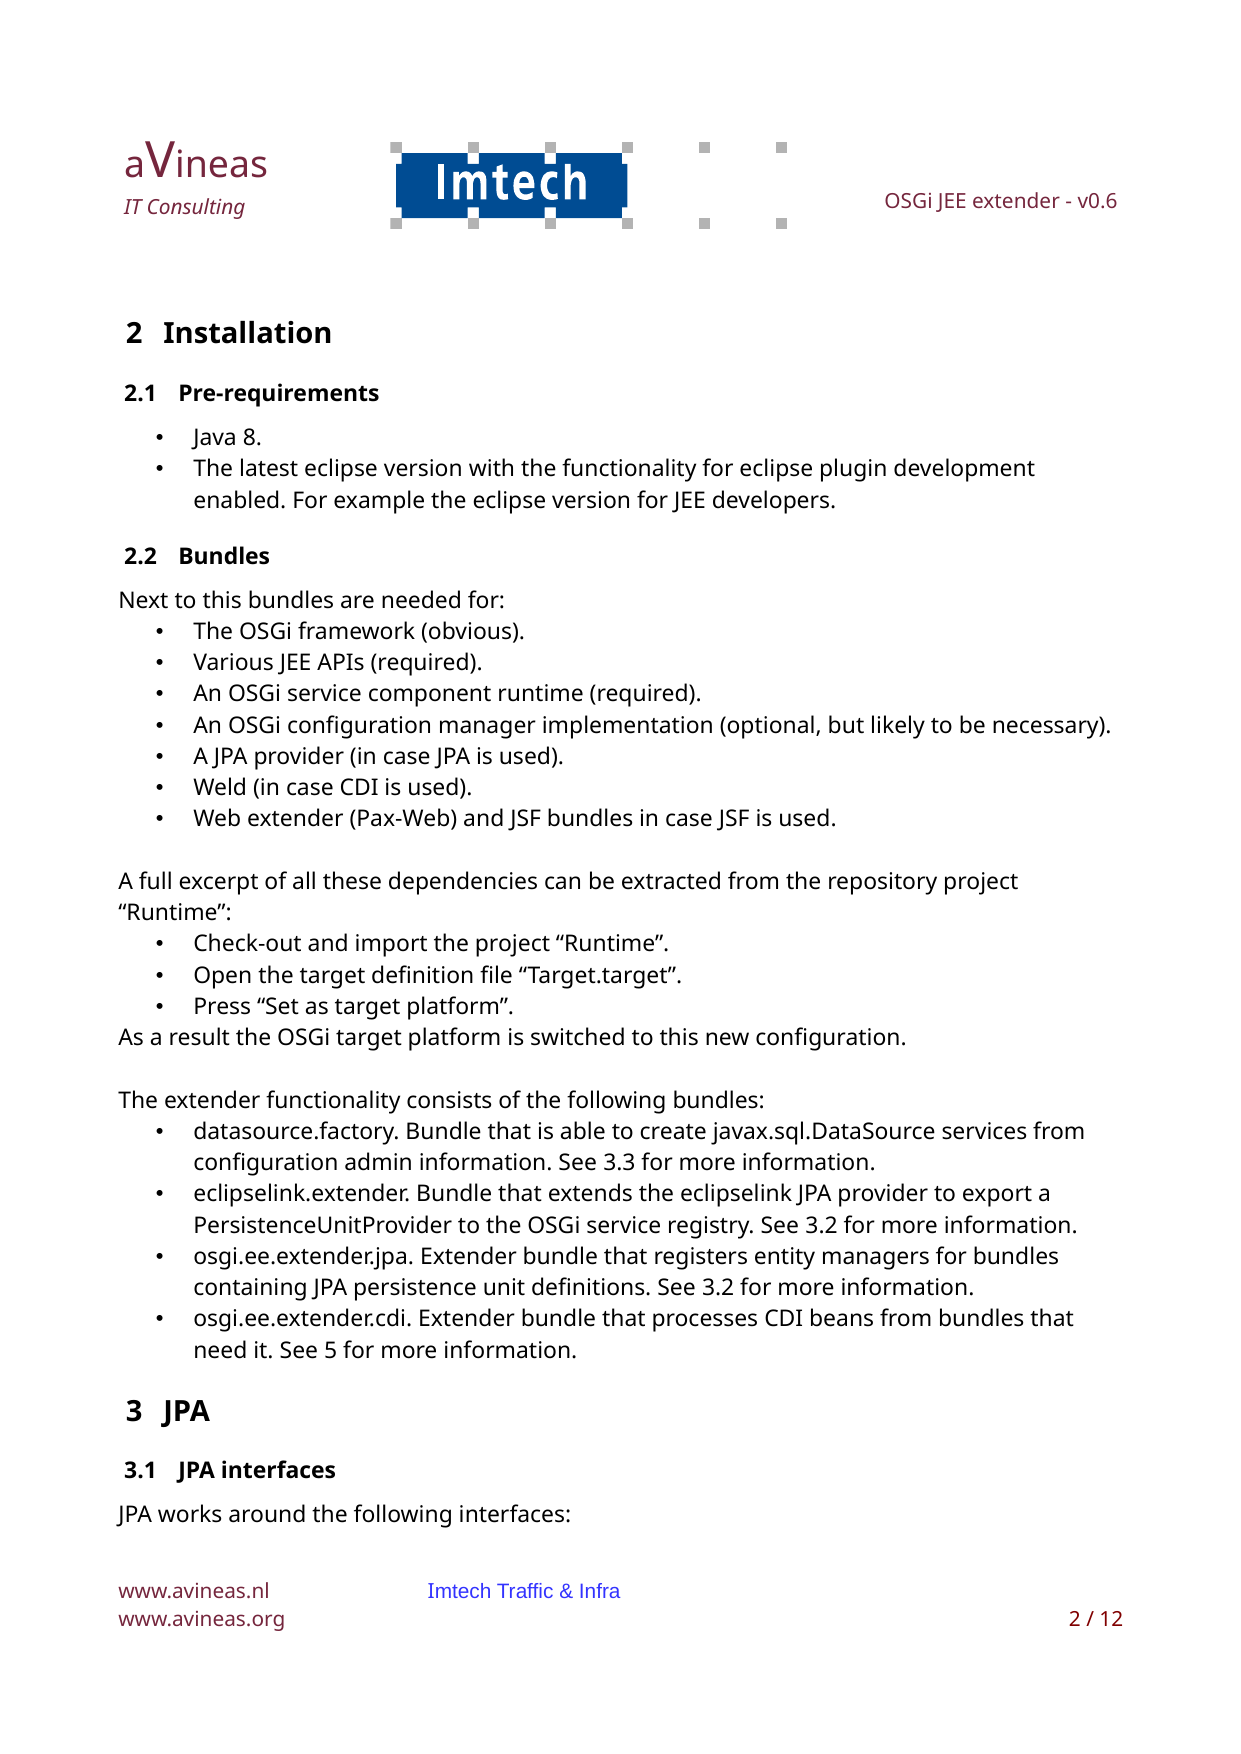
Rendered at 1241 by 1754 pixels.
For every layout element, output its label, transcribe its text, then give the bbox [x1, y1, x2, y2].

text Next to this bundles are needed for: [118, 583, 1122, 615]
list Java 8. [156, 421, 1122, 452]
subtitle Bundles [118, 540, 1122, 571]
list osgi.ee.extender.cdi. Extender bundle that processes CDI beans from bundles that need it. See 5 for more information. [156, 1302, 1122, 1365]
list osgi.ee.extender.jpa. Extender bundle that registers entity managers for bundles containing JPA persistence unit definitions. See 3.2 for more information. [156, 1240, 1122, 1302]
subtitle JPA [118, 1390, 1122, 1429]
list eclipselink.extender. Bundle that extends the eclipselink JPA provider to export a PersistenceUnitProvider to the OSGi service registry. See 3.2 for more information. [156, 1177, 1122, 1240]
list Open the target definition file “Target.target”. [156, 958, 1122, 990]
text The extender functionality consists of the following bundles: [118, 1083, 1122, 1115]
list Weld (in case CDI is used). [156, 771, 1122, 802]
list datasource.factory. Bundle that is able to create javax.sql.DataSource services from configuration admin information. See 3.3 for more information. [156, 1115, 1122, 1177]
list An OSGi service component runtime (required). [156, 677, 1122, 708]
subtitle Installation [118, 313, 1122, 352]
text As a result the OSGi target platform is switched to this new configuration. [118, 1021, 1122, 1052]
list Various JEE APIs (required). [156, 646, 1122, 677]
list A JPA provider (in case JPA is used). [156, 740, 1122, 771]
list Check-out and import the project “Runtime”. [156, 927, 1122, 958]
list The latest eclipse version with the functionality for eclipse plugin development enabled. For example the eclipse version for JEE developers. [156, 452, 1122, 515]
subtitle JPA interfaces [118, 1454, 1122, 1486]
list Press “Set as target platform”. [156, 990, 1122, 1021]
list An OSGi configuration manager implementation (optional, but likely to be necessary). [156, 708, 1122, 740]
text JPA works around the following interfaces: [118, 1498, 1122, 1529]
subtitle Pre-requirements [118, 377, 1122, 408]
text A full excerpt of all these dependencies can be extracted from the repository project “Runtime”: [118, 865, 1122, 927]
list The OSGi framework (obvious). [156, 615, 1122, 646]
list Web extender (Pax-Web) and JSF bundles in case JSF is used. [156, 802, 1122, 833]
